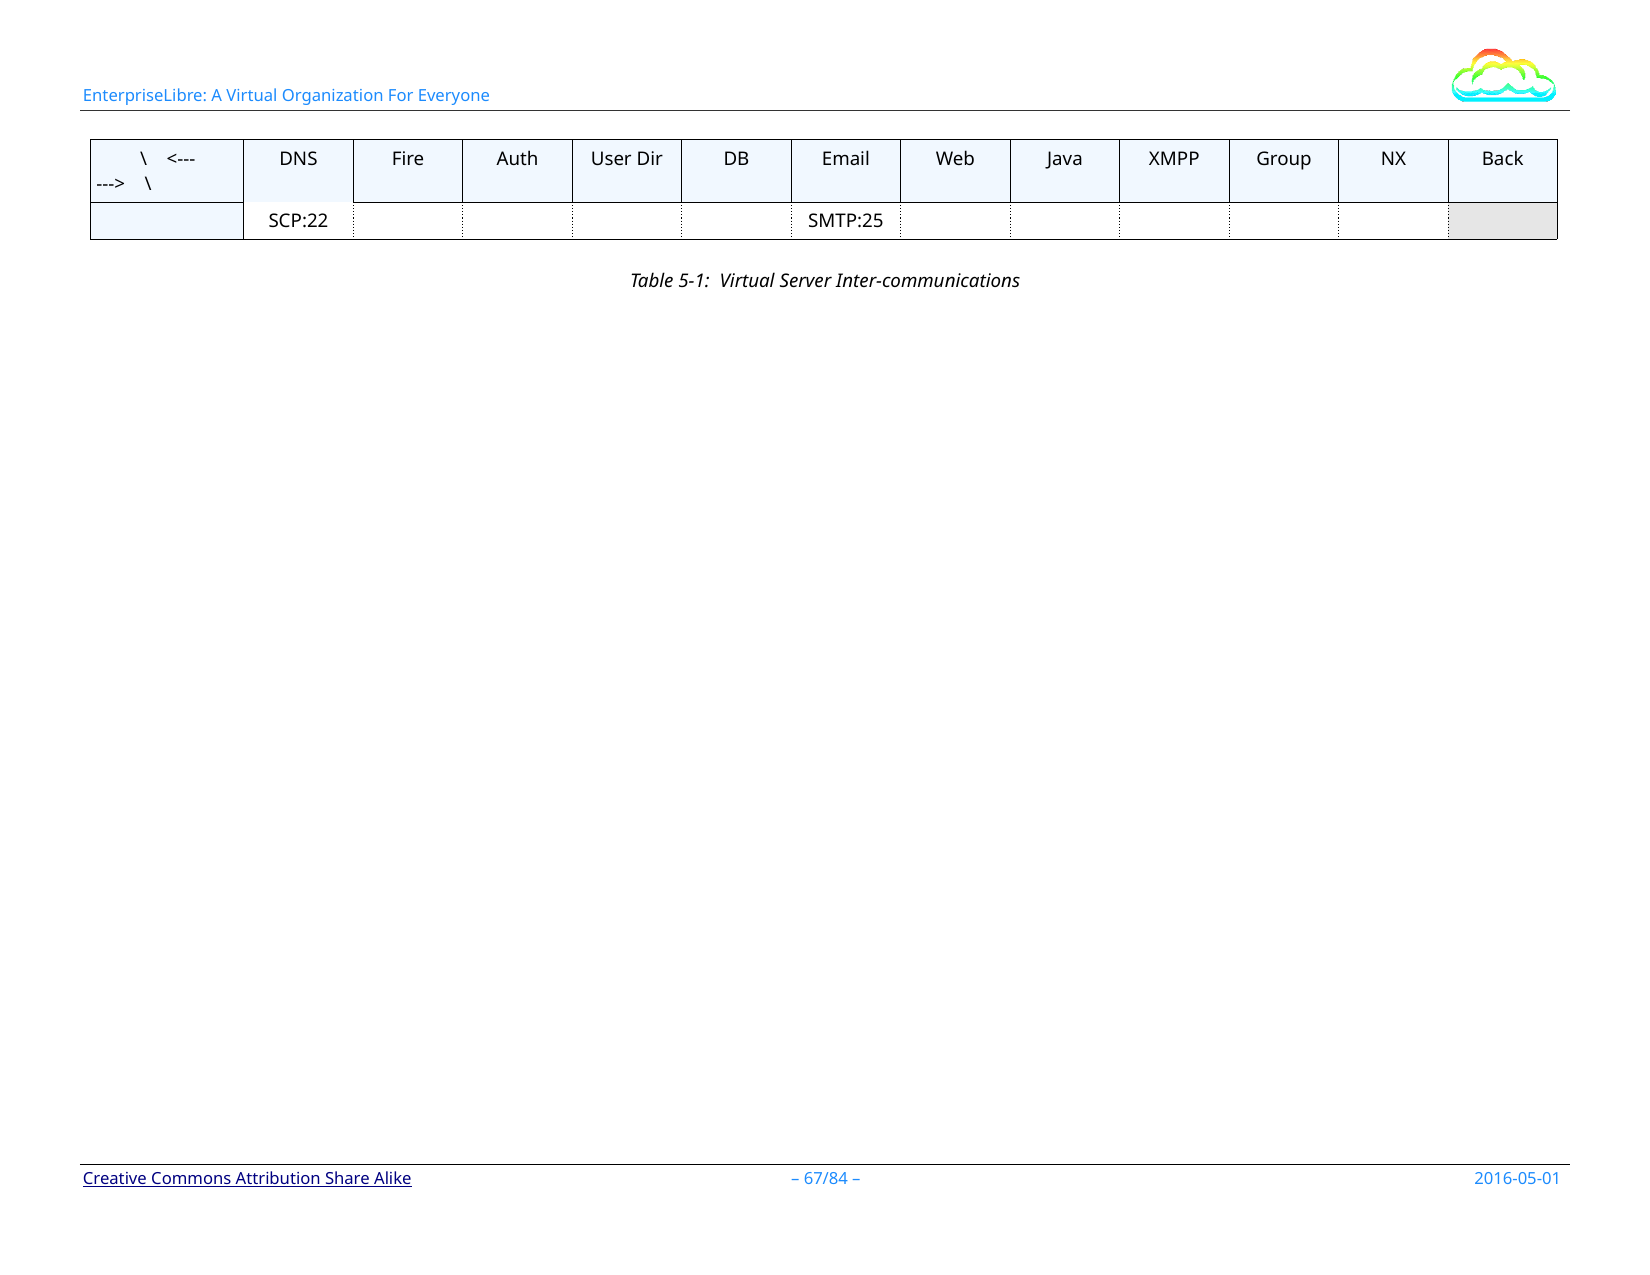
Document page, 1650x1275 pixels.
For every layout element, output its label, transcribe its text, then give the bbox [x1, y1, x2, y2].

table_cell [1448, 203, 1557, 239]
table_cell [681, 203, 791, 239]
table_header Fire [354, 140, 462, 202]
table_cell SMTP:25 [791, 203, 900, 239]
table_header Email [792, 140, 900, 202]
table_cell [353, 203, 462, 239]
table_cell [1119, 203, 1229, 239]
table_header User Dir [573, 140, 681, 202]
table_cell [1338, 203, 1448, 239]
table_cell [900, 203, 1010, 239]
table_header Back [1449, 140, 1557, 202]
table_cell [1229, 203, 1338, 239]
table_cell [572, 203, 681, 239]
table_cell [91, 203, 243, 239]
text Table 5-1: Virtual Server Inter-communications [83, 267, 1567, 293]
table_cell [463, 203, 572, 239]
table_header DNS [244, 140, 353, 202]
table_header Web [901, 140, 1010, 202]
table_cell SCP:22 [244, 202, 353, 239]
table_header Java [1011, 140, 1119, 202]
table_header Auth [463, 140, 572, 202]
table_header Group [1230, 140, 1338, 202]
table_header \ <--- ---> \ [91, 140, 243, 202]
picture [1451, 47, 1557, 102]
table_header NX [1339, 140, 1448, 202]
table_header XMPP [1120, 140, 1229, 202]
table_cell [1010, 203, 1119, 239]
table_header DB [682, 140, 791, 202]
